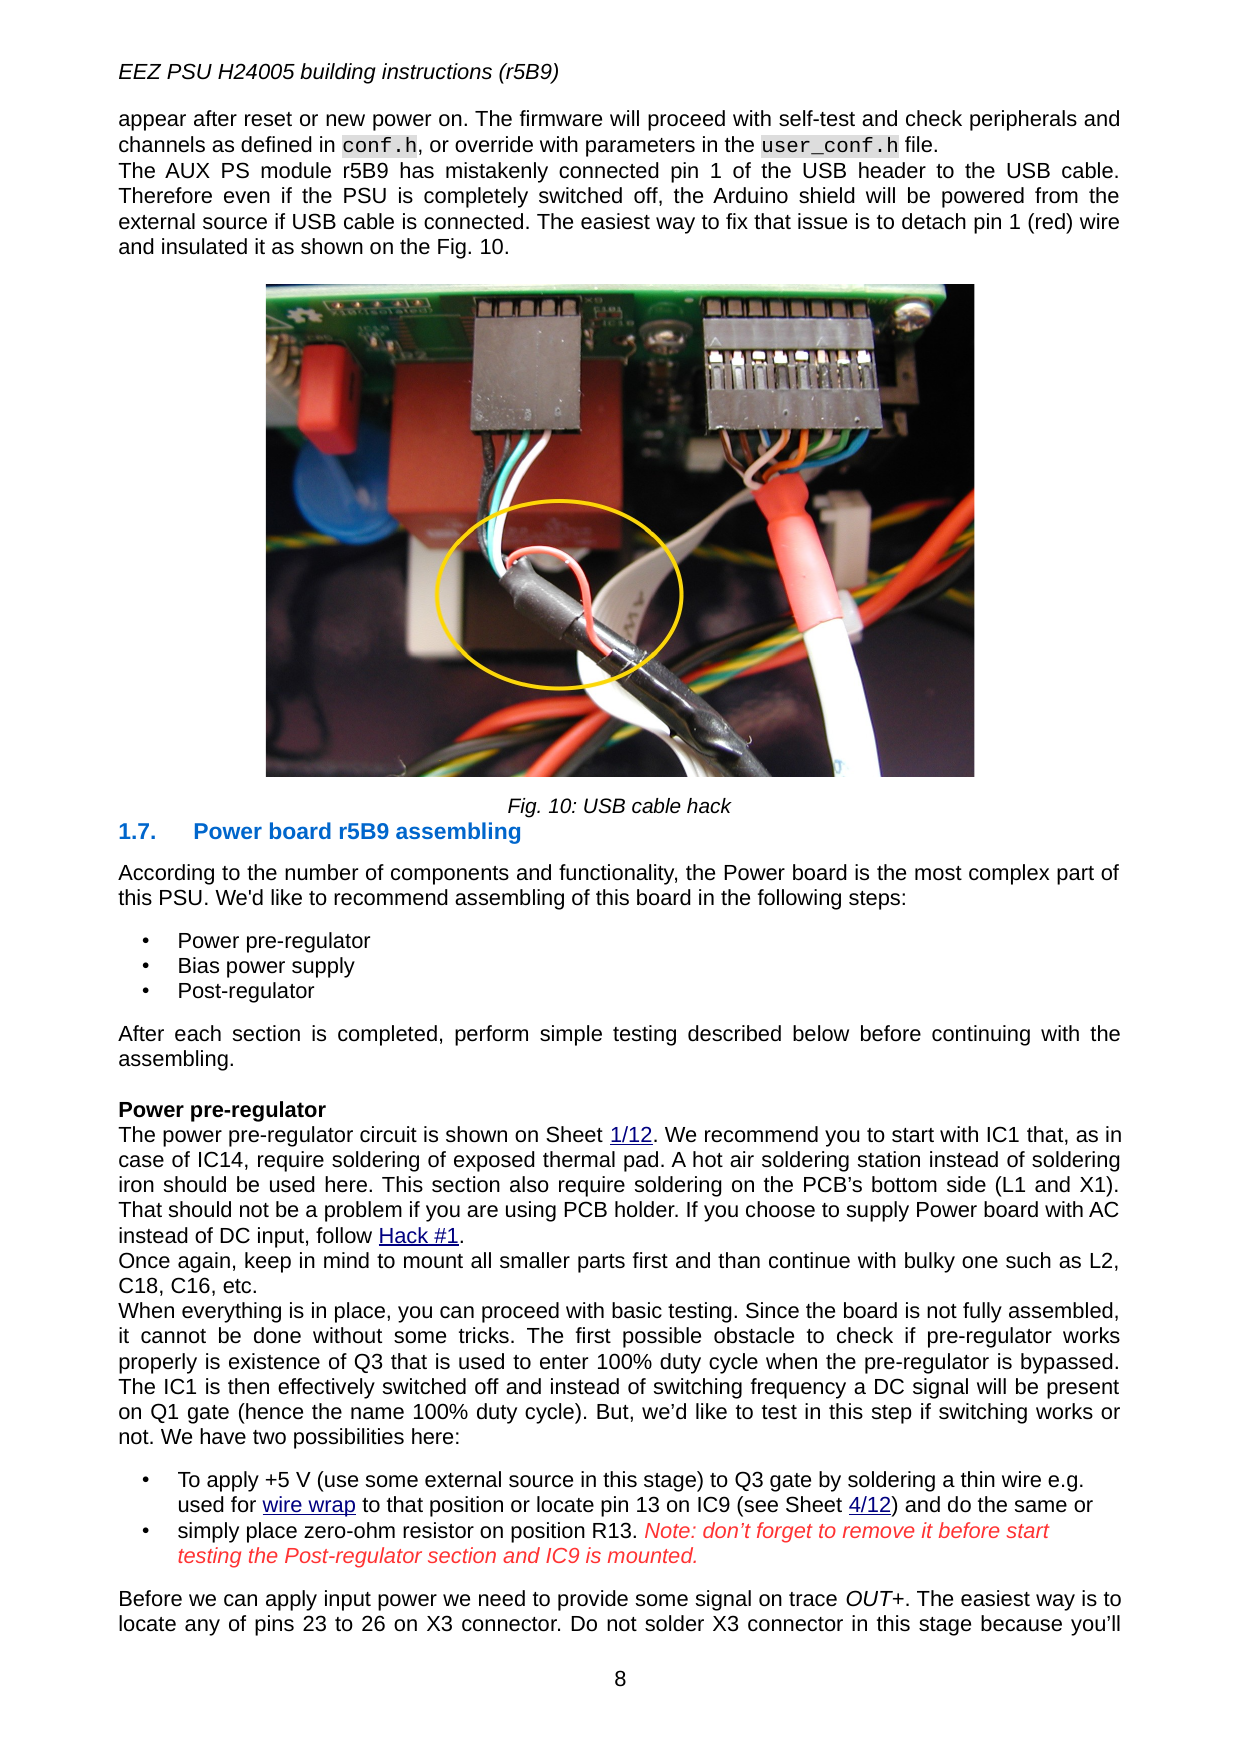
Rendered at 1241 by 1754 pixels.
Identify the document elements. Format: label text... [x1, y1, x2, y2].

list Power pre-regulator [142, 927, 1110, 953]
text Power pre-regulator [118, 1096, 1122, 1122]
text The power pre-regulator circuit is shown on Sheet 1/12. We recommend you to start with IC1 that, as in case of IC14, require soldering of exposed thermal pad. A hot air soldering station instead of soldering iron should be used here. This section also require soldering on the PCB’s bottom side (L1 and X1). That should not be a problem if you are using PCB holder. If you choose to supply Power board with AC instead of DC input, follow Hack #1. [118, 1122, 1122, 1248]
list Fig. 10: USB cable hack [266, 777, 974, 818]
text According to the number of components and functionality, the Power board is the most complex part of this PSU. We'd like to recommend assembling of this board in the following steps: [118, 859, 1122, 910]
picture [265, 284, 975, 777]
text When everything is in place, you can proceed with basic testing. Since the board is not fully assembled, it cannot be done without some tricks. The first possible obstacle to check if pre-regulator works properly is existence of Q3 that is used to enter 100% duty cycle when the pre-regulator is bypassed. The IC1 is then effectively switched off and instead of switching frequency a DC signal will be present on Q1 gate (hence the name 100% duty cycle). But, we’d like to test in this step if switching works or not. We have two possibilities here: [118, 1298, 1122, 1449]
text Before we can apply input power we need to provide some signal on trace OUT+. The easiest way is to locate any of pins 23 to 26 on X3 connector. Do not solder X3 connector in this stage because you’ll [118, 1586, 1122, 1636]
list simply place zero-ohm resistor on position R13. Note: don’t forget to remove it before start testing the Post-regulator section and IC9 is mounted. [142, 1517, 1110, 1568]
text The AUX PS module r5B9 has mistakenly connected pin 1 of the USB header to the USB cable. Therefore even if the PSU is completely switched off, the Arduino shield will be powered from the external source if USB cable is connected. The easiest way to fix that issue is to detach pin 1 (red) wire and insulated it as shown on the Fig. 10. [118, 158, 1122, 259]
text appear after reset or new power on. The firmware will proceed with self-test and check peripherals and channels as defined in conf.h, or override with parameters in the user_conf.h file. [118, 106, 1122, 158]
list Post-regulator [142, 978, 1110, 1003]
text Once again, keep in mind to mount all smaller parts first and than continue with bulky one such as L2, C18, C16, etc. [118, 1248, 1122, 1298]
text After each section is completed, perform simple testing described below before continuing with the assembling. [118, 1021, 1122, 1071]
subtitle Power board r5B9 assembling [118, 777, 1122, 844]
list To apply +5 V (use some external source in this stage) to Q3 gate by soldering a thin wire e.g. used for wire wrap to that position or locate pin 13 on IC9 (see Sheet 4/12) and do the same or [142, 1467, 1110, 1517]
list Bias power supply [142, 953, 1110, 978]
